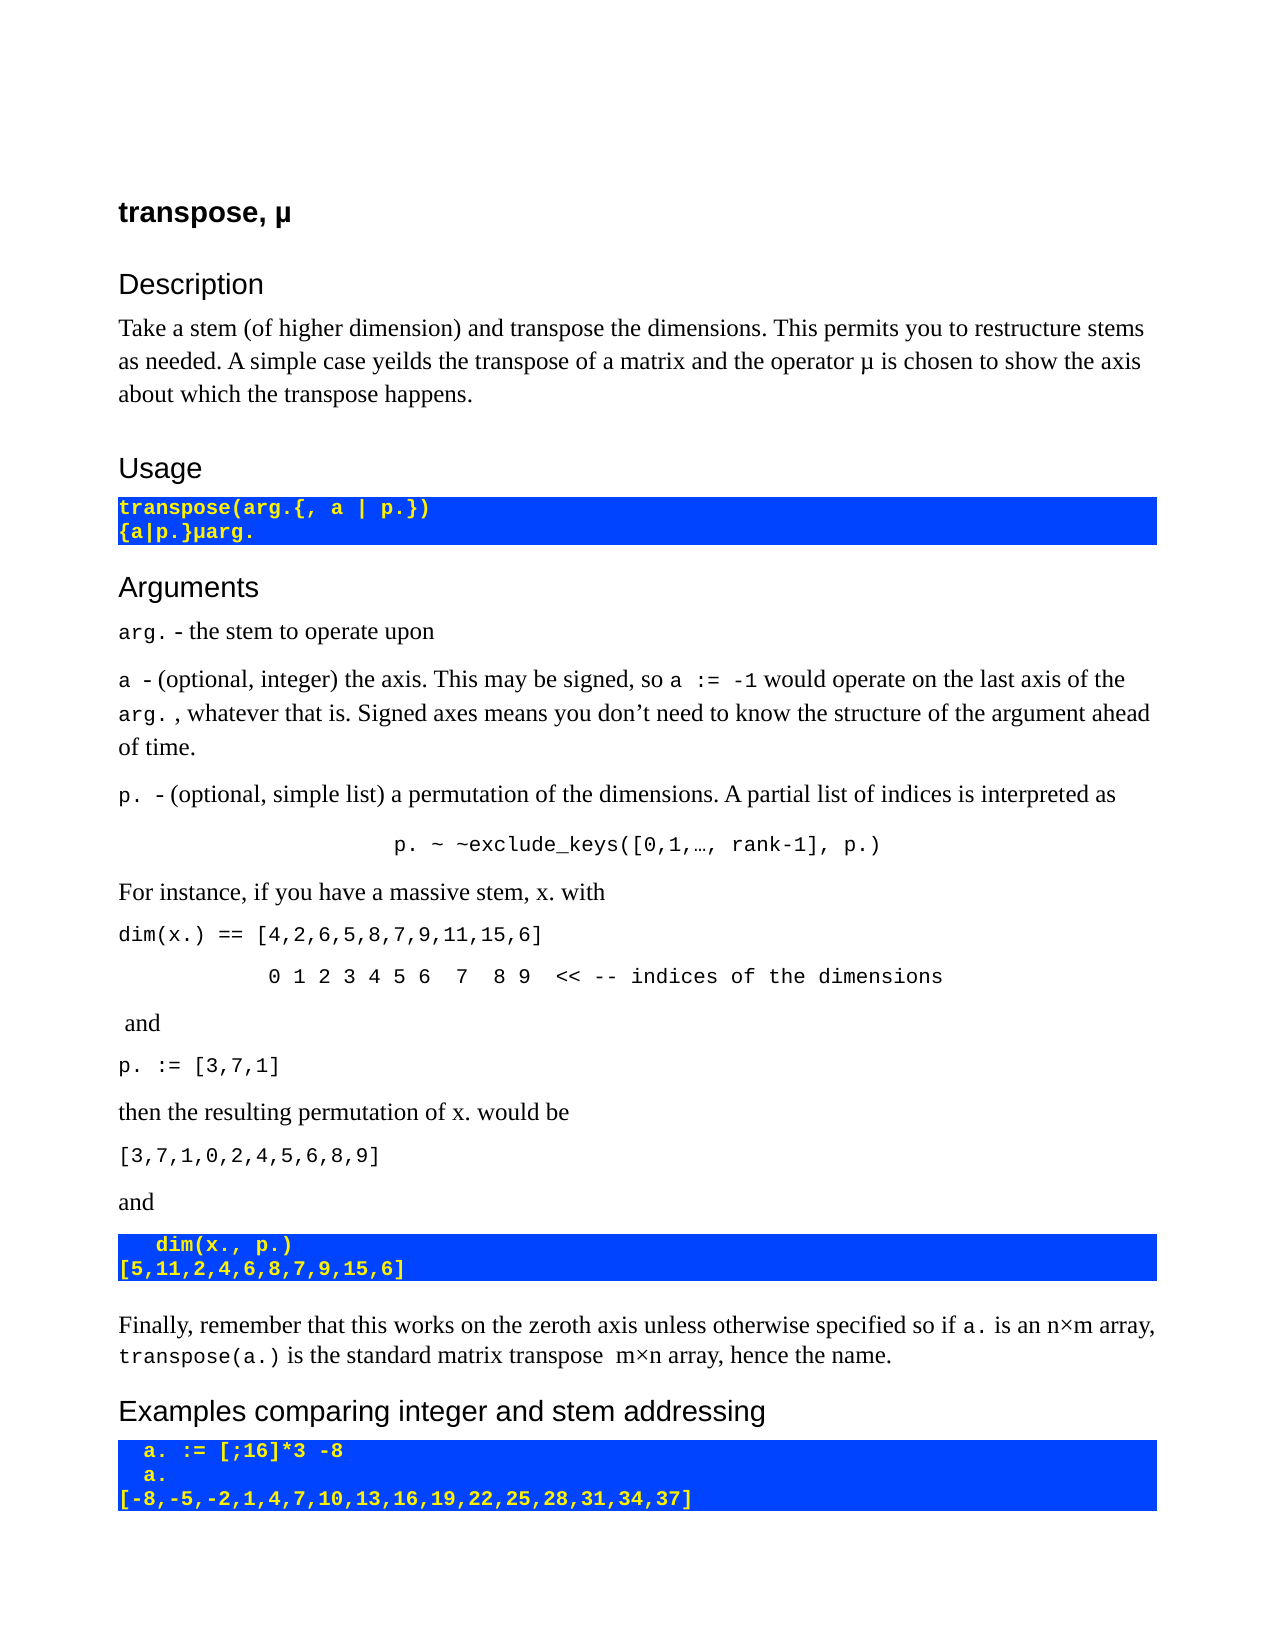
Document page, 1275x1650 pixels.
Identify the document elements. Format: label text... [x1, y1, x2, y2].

text 0 1 2 3 4 5 6 7 8 9 << -- indices of the dimensions [118, 966, 1157, 990]
text [-8,-5,-2,1,4,7,10,13,16,19,22,25,28,31,34,37] [118, 1488, 1157, 1511]
text Finally, remember that this works on the zeroth axis unless otherwise specified so if a. is an n×m array, transpose(a.) is the standard matrix transpose m×n array, hence the name. [118, 1310, 1157, 1369]
text then the resulting permutation of x. would be [118, 1097, 1157, 1126]
text For instance, if you have a massive stem, x. with [118, 877, 1157, 905]
subtitle Arguments [118, 570, 1157, 603]
text dim(x.) == [4,2,6,5,8,7,9,11,15,6] [118, 924, 1157, 948]
text [5,11,2,4,6,8,7,9,15,6] [118, 1258, 1157, 1281]
subtitle Description [118, 267, 1157, 300]
text a. := [;16]*3 -8 [118, 1440, 1157, 1464]
text and [118, 1008, 1157, 1037]
text Take a stem (of higher dimension) and transpose the dimensions. This permits you to restructure stems as needed. A simple case yeilds the transpose of a matrix and the operator µ is chosen to show the axis about which the transpose happens. [118, 313, 1157, 407]
text p. ~ ~exclude_keys([0,1,…, rank-1], p.) [118, 828, 1157, 858]
text a - (optional, integer) the axis. This may be signed, so a := -1 would operate on the last axis of the arg. , whatever that is. Signed axes means you don’t need to know the structure of the argument ahead of time. [118, 664, 1157, 761]
subtitle Examples comparing integer and stem addressing [118, 1394, 1157, 1428]
text and [118, 1187, 1157, 1215]
text [3,7,1,0,2,4,5,6,8,9] [118, 1145, 1157, 1168]
text p. := [3,7,1] [118, 1055, 1157, 1079]
subtitle Usage [118, 451, 1157, 485]
text transpose(arg.{, a | p.}) [118, 497, 1157, 521]
text {a|p.}µarg. [118, 521, 1157, 545]
text arg. - the stem to operate upon [118, 616, 1157, 645]
text a. [118, 1464, 1157, 1488]
subtitle transpose, µ [118, 118, 1157, 229]
text p. - (optional, simple list) a permutation of the dimensions. A partial list of indices is interpreted as [118, 779, 1157, 809]
text dim(x., p.) [118, 1234, 1157, 1258]
